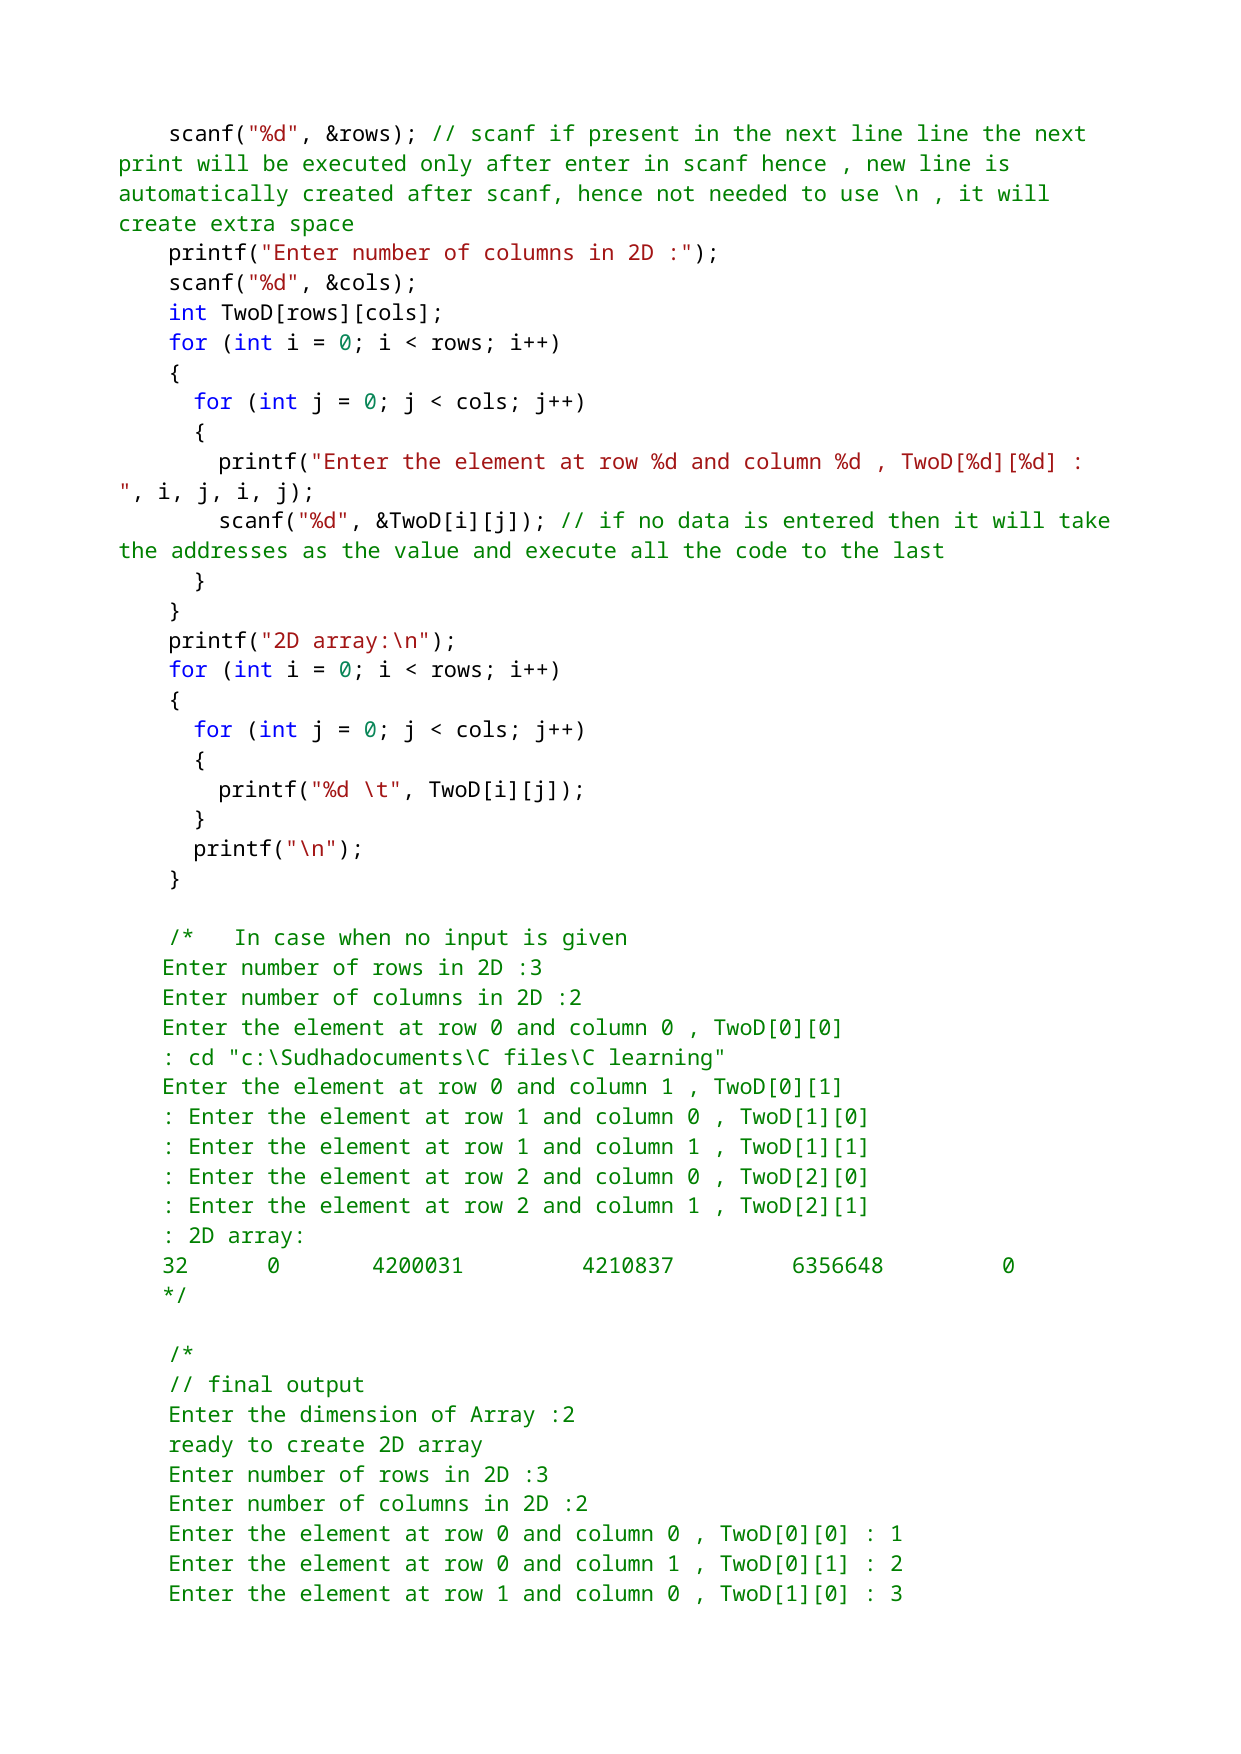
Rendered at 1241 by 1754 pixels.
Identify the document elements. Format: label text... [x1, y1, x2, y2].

text Enter the element at row 0 and column 0 , TwoD[0][0] [118, 1012, 1122, 1042]
text Enter number of rows in 2D :3 [118, 952, 1122, 982]
text : Enter the element at row 1 and column 1 , TwoD[1][1] [118, 1131, 1122, 1161]
text 32 0 4200031 4210837 6356648 0 [118, 1250, 1122, 1280]
text Enter the element at row 0 and column 1 , TwoD[0][1] [118, 1071, 1122, 1101]
text */ [118, 1280, 1122, 1310]
text { [118, 356, 1122, 386]
text } [118, 863, 1122, 893]
text scanf("%d", &rows); // scanf if present in the next line line the next print will be executed only after enter in scanf hence , new line is automatically created after scanf, hence not needed to use \n , it will create extra space [118, 118, 1122, 237]
text } [118, 595, 1122, 624]
text printf("Enter number of columns in 2D :"); [118, 237, 1122, 267]
text { [118, 744, 1122, 773]
text printf("%d \t", TwoD[i][j]); [118, 773, 1122, 803]
text scanf("%d", &cols); [118, 267, 1122, 297]
text : Enter the element at row 2 and column 1 , TwoD[2][1] [118, 1191, 1122, 1220]
text Enter the element at row 0 and column 0 , TwoD[0][0] : 1 [118, 1518, 1122, 1548]
text // final output [118, 1369, 1122, 1399]
text /* [118, 1339, 1122, 1369]
text for (int j = 0; j < cols; j++) [118, 386, 1122, 416]
text for (int j = 0; j < cols; j++) [118, 714, 1122, 744]
text Enter number of rows in 2D :3 [118, 1458, 1122, 1488]
text Enter number of columns in 2D :2 [118, 1488, 1122, 1518]
text Enter number of columns in 2D :2 [118, 982, 1122, 1012]
text Enter the dimension of Array :2 [118, 1399, 1122, 1429]
text : Enter the element at row 1 and column 0 , TwoD[1][0] [118, 1101, 1122, 1131]
text } [118, 565, 1122, 595]
text ready to create 2D array [118, 1429, 1122, 1458]
text { [118, 684, 1122, 714]
text { [118, 416, 1122, 446]
text for (int i = 0; i < rows; i++) [118, 327, 1122, 356]
text scanf("%d", &TwoD[i][j]); // if no data is entered then it will take the addresses as the value and execute all the code to the last [118, 505, 1122, 565]
text : 2D array: [118, 1220, 1122, 1250]
text : cd "c:\Sudhadocuments\C files\C learning" [118, 1042, 1122, 1071]
text Enter the element at row 0 and column 1 , TwoD[0][1] : 2 [118, 1548, 1122, 1578]
text int TwoD[rows][cols]; [118, 297, 1122, 327]
text printf("2D array:\n"); [118, 624, 1122, 654]
text printf("Enter the element at row %d and column %d , TwoD[%d][%d] : ", i, j, i, j); [118, 446, 1122, 505]
text Enter the element at row 1 and column 0 , TwoD[1][0] : 3 [118, 1578, 1122, 1607]
text for (int i = 0; i < rows; i++) [118, 654, 1122, 684]
text printf("\n"); [118, 833, 1122, 863]
text /* In case when no input is given [118, 922, 1122, 952]
text : Enter the element at row 2 and column 0 , TwoD[2][0] [118, 1161, 1122, 1191]
text } [118, 803, 1122, 833]
